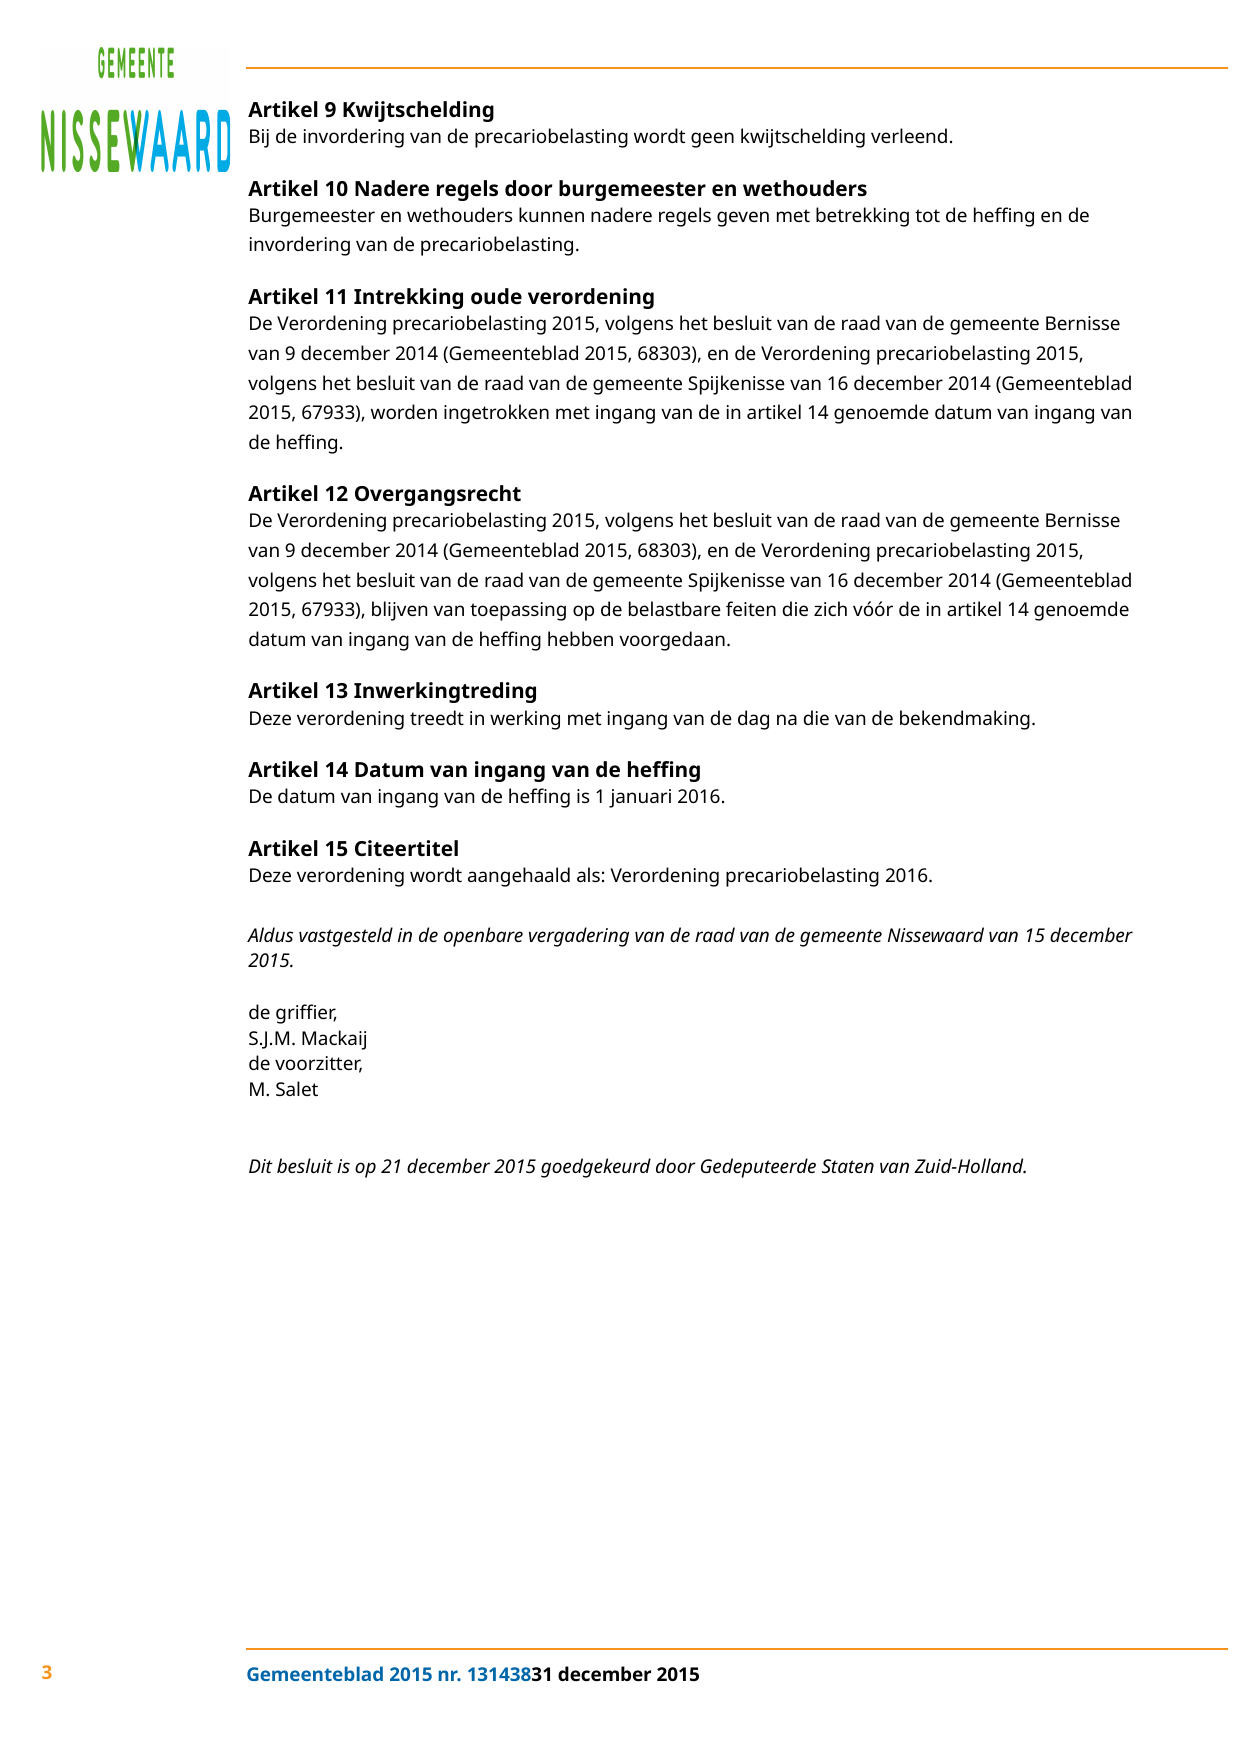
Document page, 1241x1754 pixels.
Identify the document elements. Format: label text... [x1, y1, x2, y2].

text De Verordening precariobelasting 2015, volgens het besluit van de raad van de gemeente Bernisse van 9 december 2014 (Gemeenteblad 2015, 68303), en de Verordening precariobelasting 2015, volgens het besluit van de raad van de gemeente Spijkenisse van 16 december 2014 (Gemeenteblad 2015, 67933), worden ingetrokken met ingang van de in artikel 14 genoemde datum van ingang van de heffing. [248, 311, 1152, 454]
text Artikel 14 Datum van ingang van de heffing [248, 755, 1152, 784]
picture [154, 157, 165, 172]
text Artikel 10 Nadere regels door burgemeester en wethouders [248, 174, 1152, 202]
text M. Salet [248, 1076, 1152, 1102]
text Artikel 13 Inwerkingtreding [248, 676, 1152, 705]
picture [201, 122, 206, 138]
picture [176, 157, 187, 172]
text Artikel 12 Overgangsrecht [248, 479, 1152, 508]
text Artikel 15 Citeertitel [248, 834, 1152, 863]
picture [222, 122, 227, 160]
text Aldus vastgesteld in de openbare vergadering van de raad van de gemeente Nissewaard van 15 december 2015. [248, 922, 1152, 973]
text Bij de invordering van de precariobelasting wordt geen kwijtschelding verleend. [248, 123, 1152, 149]
text Burgemeester en wethouders kunnen nadere regels geven met betrekking tot de heffing en de invordering van de precariobelasting. [248, 202, 1152, 257]
text De Verordening precariobelasting 2015, volgens het besluit van de raad van de gemeente Bernisse van 9 december 2014 (Gemeenteblad 2015, 68303), en de Verordening precariobelasting 2015, volgens het besluit van de raad van de gemeente Spijkenisse van 16 december 2014 (Gemeenteblad 2015, 67933), blijven van toepassing op de belastbare feiten die zich vóór de in artikel 14 genoemde datum van ingang van de heffing hebben voorgedaan. [248, 508, 1152, 652]
picture [41, 47, 231, 172]
text Dit besluit is op 21 december 2015 goedgekeurd door Gedeputeerde Staten van Zuid-Holland. [248, 1153, 1152, 1179]
text Deze verordening treedt in werking met ingang van de dag na die van de bekendmaking. [248, 705, 1152, 731]
text Artikel 11 Intrekking oude verordening [248, 282, 1152, 311]
text De datum van ingang van de heffing is 1 januari 2016. [248, 784, 1152, 809]
text Artikel 9 Kwijtschelding [248, 95, 1152, 123]
text S.J.M. Mackaij [248, 1025, 1152, 1050]
text Deze verordening wordt aangehaald als: Verordening precariobelasting 2016. [248, 863, 1152, 888]
text de voorzitter, [248, 1050, 1152, 1076]
picture [200, 151, 206, 172]
text de griffier, [248, 999, 1152, 1025]
